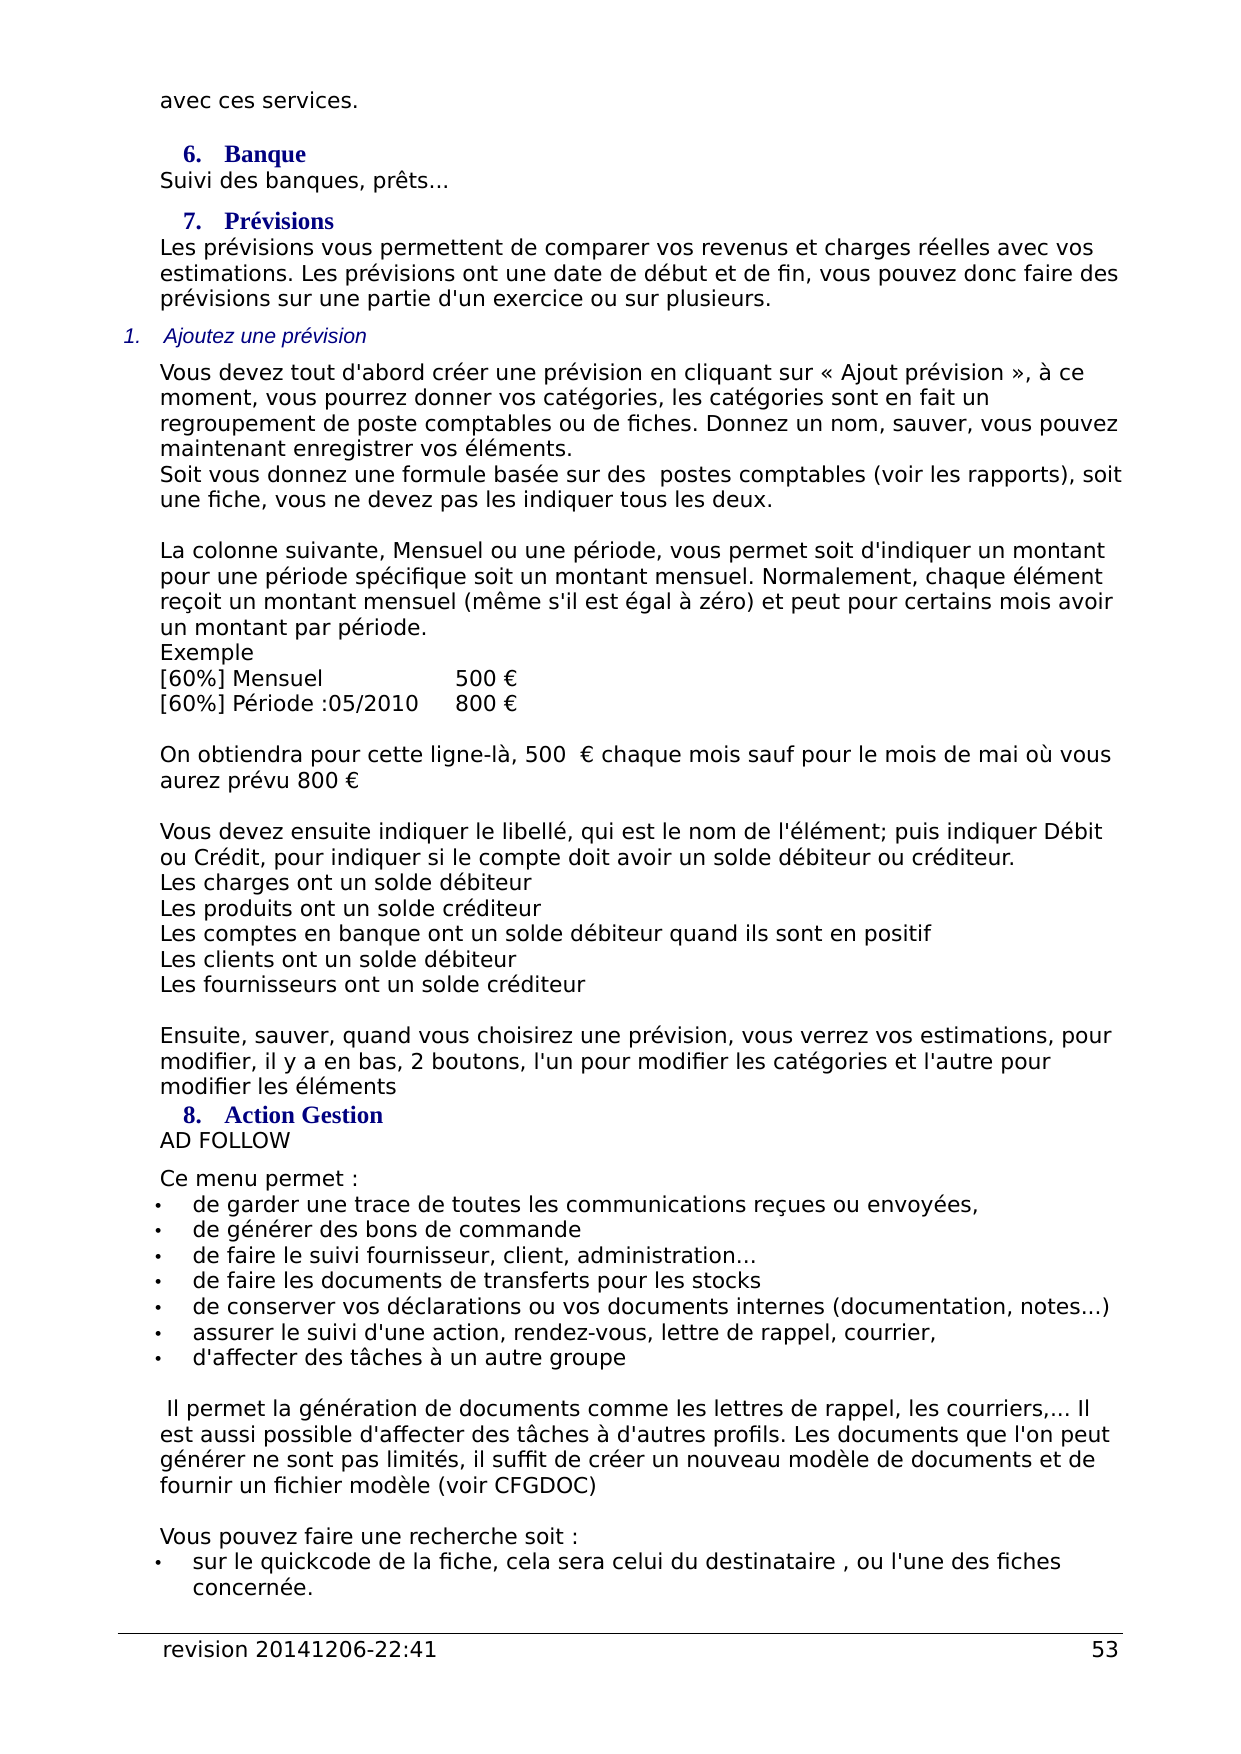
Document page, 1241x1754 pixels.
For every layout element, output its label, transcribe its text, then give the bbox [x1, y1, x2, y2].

text Les prévisions vous permettent de comparer vos revenus et charges réelles avec vos estimations. Les prévisions ont une date de début et de fin, vous pouvez donc faire des prévisions sur une partie d'un exercice ou sur plusieurs. [159, 235, 1123, 312]
list de faire le suivi fournisseur, client, administration... [155, 1243, 1123, 1269]
text Les fournisseurs ont un solde créditeur [159, 972, 1123, 998]
subtitle Prévisions [177, 206, 1123, 235]
text Ce menu permet : [159, 1167, 1123, 1192]
text Vous devez tout d'abord créer une prévision en cliquant sur « Ajout prévision », à ce moment, vous pourrez donner vos catégories, les catégories sont en fait un regroupement de poste comptables ou de fiches. Donnez un nom, sauver, vous pouvez maintenant enregistrer vos éléments. [159, 360, 1123, 462]
text [60%] Mensuel 500 € [159, 666, 1123, 691]
text AD FOLLOW [159, 1128, 1123, 1154]
text La colonne suivante, Mensuel ou une période, vous permet soit d'indiquer un montant pour une période spécifique soit un montant mensuel. Normalement, chaque élément reçoit un montant mensuel (même s'il est égal à zéro) et peut pour certains mois avoir un montant par période. [159, 538, 1123, 640]
text Les charges ont un solde débiteur [159, 870, 1123, 896]
list assurer le suivi d'une action, rendez-vous, lettre de rappel, courrier, [155, 1320, 1123, 1345]
text Les clients ont un solde débiteur [159, 947, 1123, 972]
list de conserver vos déclarations ou vos documents internes (documentation, notes...) [155, 1294, 1123, 1320]
text Vous pouvez faire une recherche soit : [159, 1524, 1123, 1549]
text Les comptes en banque ont un solde débiteur quand ils sont en positif [159, 921, 1123, 947]
subtitle Action Gestion [177, 1100, 1123, 1128]
list sur le quickcode de la fiche, cela sera celui du destinataire , ou l'une des fiches concernée. [155, 1549, 1123, 1600]
text Exemple [159, 640, 1123, 666]
text Ensuite, sauver, quand vous choisirez une prévision, vous verrez vos estimations, pour modifier, il y a en bas, 2 boutons, l'un pour modifier les catégories et l'autre pour modifier les éléments [159, 1023, 1123, 1100]
list de générer des bons de commande [155, 1218, 1123, 1243]
text Suivi des banques, prêts... [159, 168, 1123, 194]
subtitle Ajoutez une prévision [117, 323, 1123, 348]
text Soit vous donnez une formule basée sur des postes comptables (voir les rapports), soit une fiche, vous ne devez pas les indiquer tous les deux. [159, 462, 1123, 513]
subtitle Banque [177, 139, 1123, 168]
list de faire les documents de transferts pour les stocks [155, 1269, 1123, 1294]
text Les produits ont un solde créditeur [159, 896, 1123, 921]
text avec ces services. [159, 88, 1123, 114]
text On obtiendra pour cette ligne-là, 500 € chaque mois sauf pour le mois de mai où vous aurez prévu 800 € [159, 742, 1123, 793]
text Il permet la génération de documents comme les lettres de rappel, les courriers,... Il est aussi possible d'affecter des tâches à d'autres profils. Les documents que l'on peut générer ne sont pas limités, il suffit de créer un nouveau modèle de documents et de fournir un fichier modèle (voir CFGDOC) [159, 1396, 1123, 1498]
list d'affecter des tâches à un autre groupe [155, 1345, 1123, 1371]
text Vous devez ensuite indiquer le libellé, qui est le nom de l'élément; puis indiquer Débit ou Crédit, pour indiquer si le compte doit avoir un solde débiteur ou créditeur. [159, 819, 1123, 870]
text [60%] Période :05/2010 800 € [159, 691, 1123, 717]
list de garder une trace de toutes les communications reçues ou envoyées, [155, 1192, 1123, 1218]
